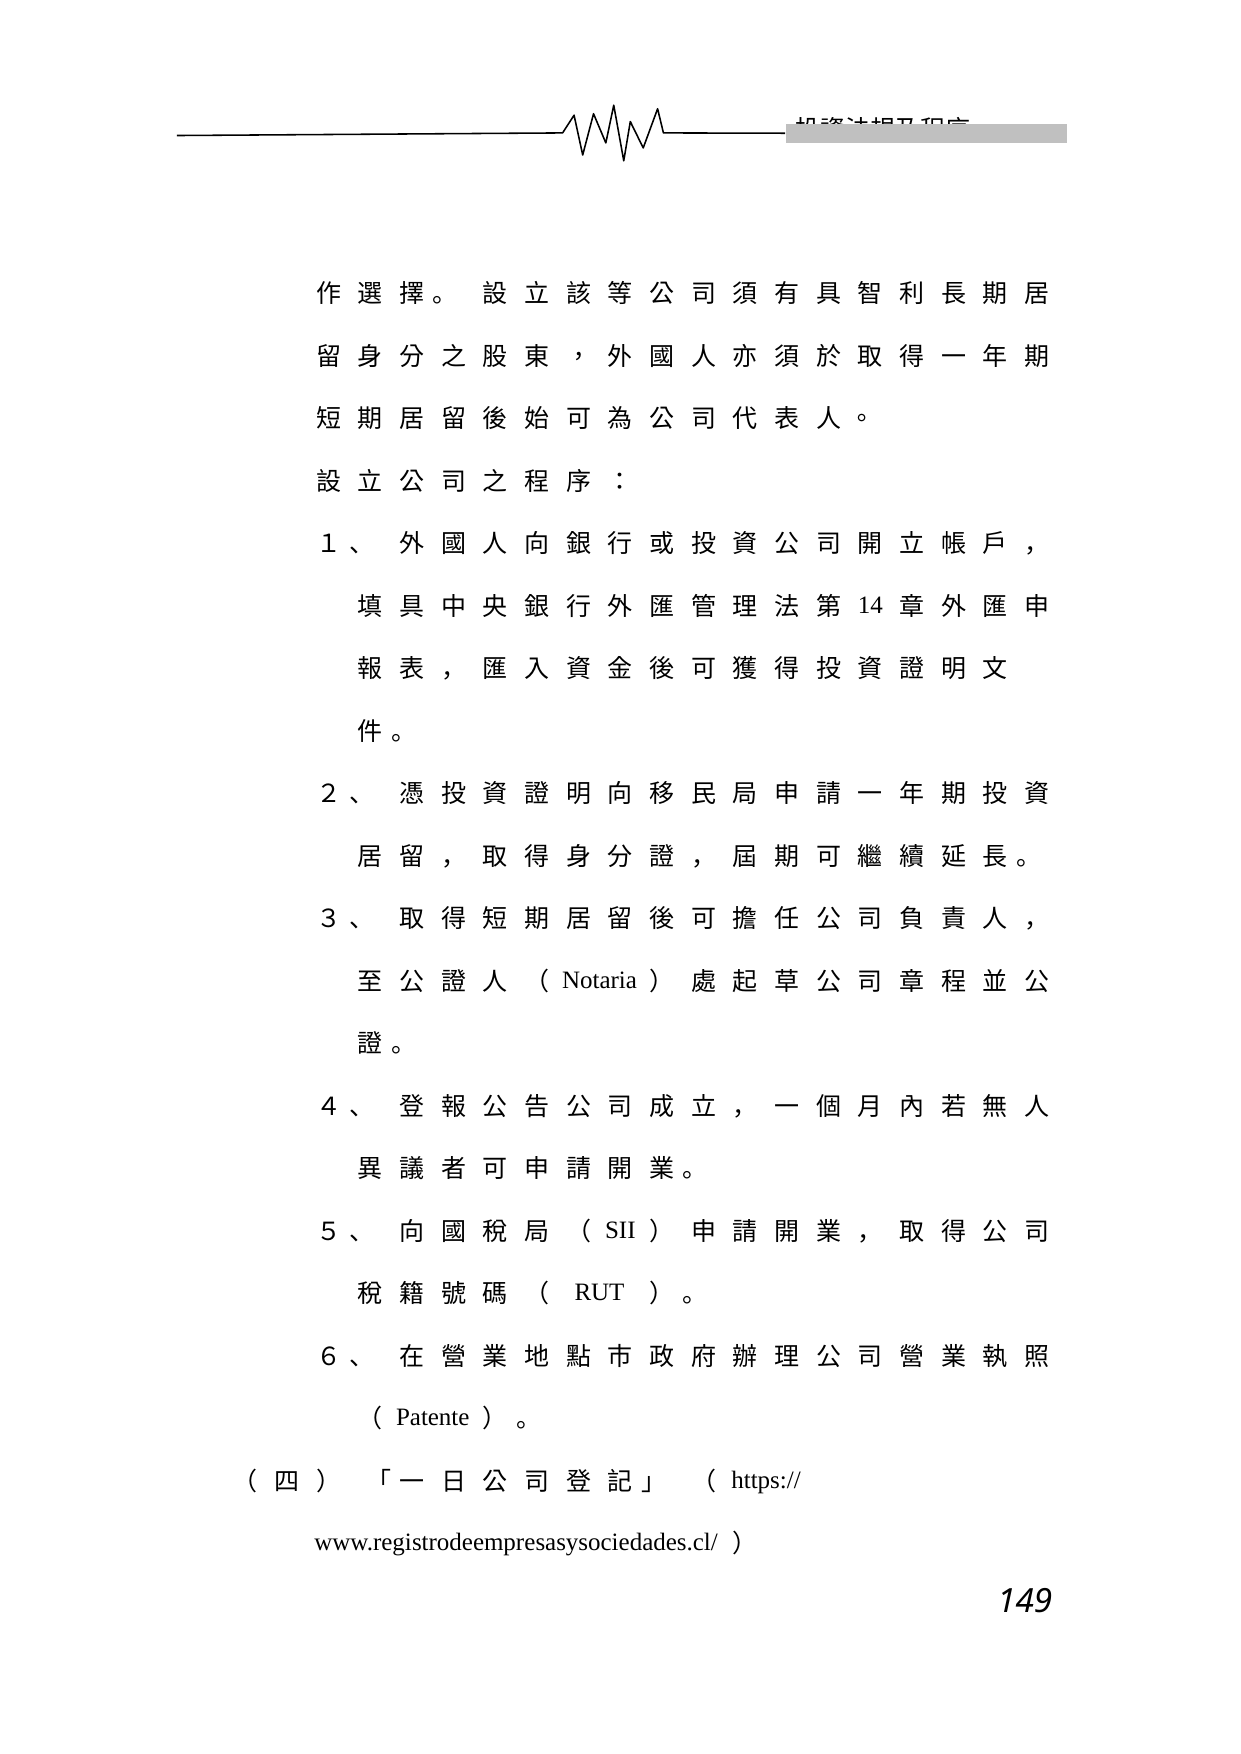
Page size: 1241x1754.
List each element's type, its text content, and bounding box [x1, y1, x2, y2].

text （四）「一日公司登記」（https://www.registrodeempresasysociedades.cl/） [207, 1438, 1058, 1563]
text ５、向國稅局（SII）申請開業，取得公司稅籍號碼（RUT）。 [281, 1188, 1058, 1313]
text ３、取得短期居留後可擔任公司負責人，至公證人（Notaria）處起草公司章程並公證。 [281, 875, 1058, 1063]
text ２、憑投資證明向移民局申請一年期投資居留，取得身分證，屆期可繼續延長。 [281, 750, 1058, 875]
text 作選擇。設立該等公司須有具智利長期居留身分之股東，外國人亦須於取得一年期短期居留後始可為公司代表人。 [281, 250, 1058, 438]
text ４、登報公告公司成立，一個月內若無人異議者可申請開業。 [281, 1063, 1058, 1188]
text ６、在營業地點市政府辦理公司營業執照（Patente）。 [281, 1313, 1058, 1438]
text 設立公司之程序： [271, 438, 1058, 500]
text １、外國人向銀行或投資公司開立帳戶，填具中央銀行外匯管理法第14章外匯申報表，匯入資金後可獲得投資證明文件。 [281, 500, 1058, 750]
